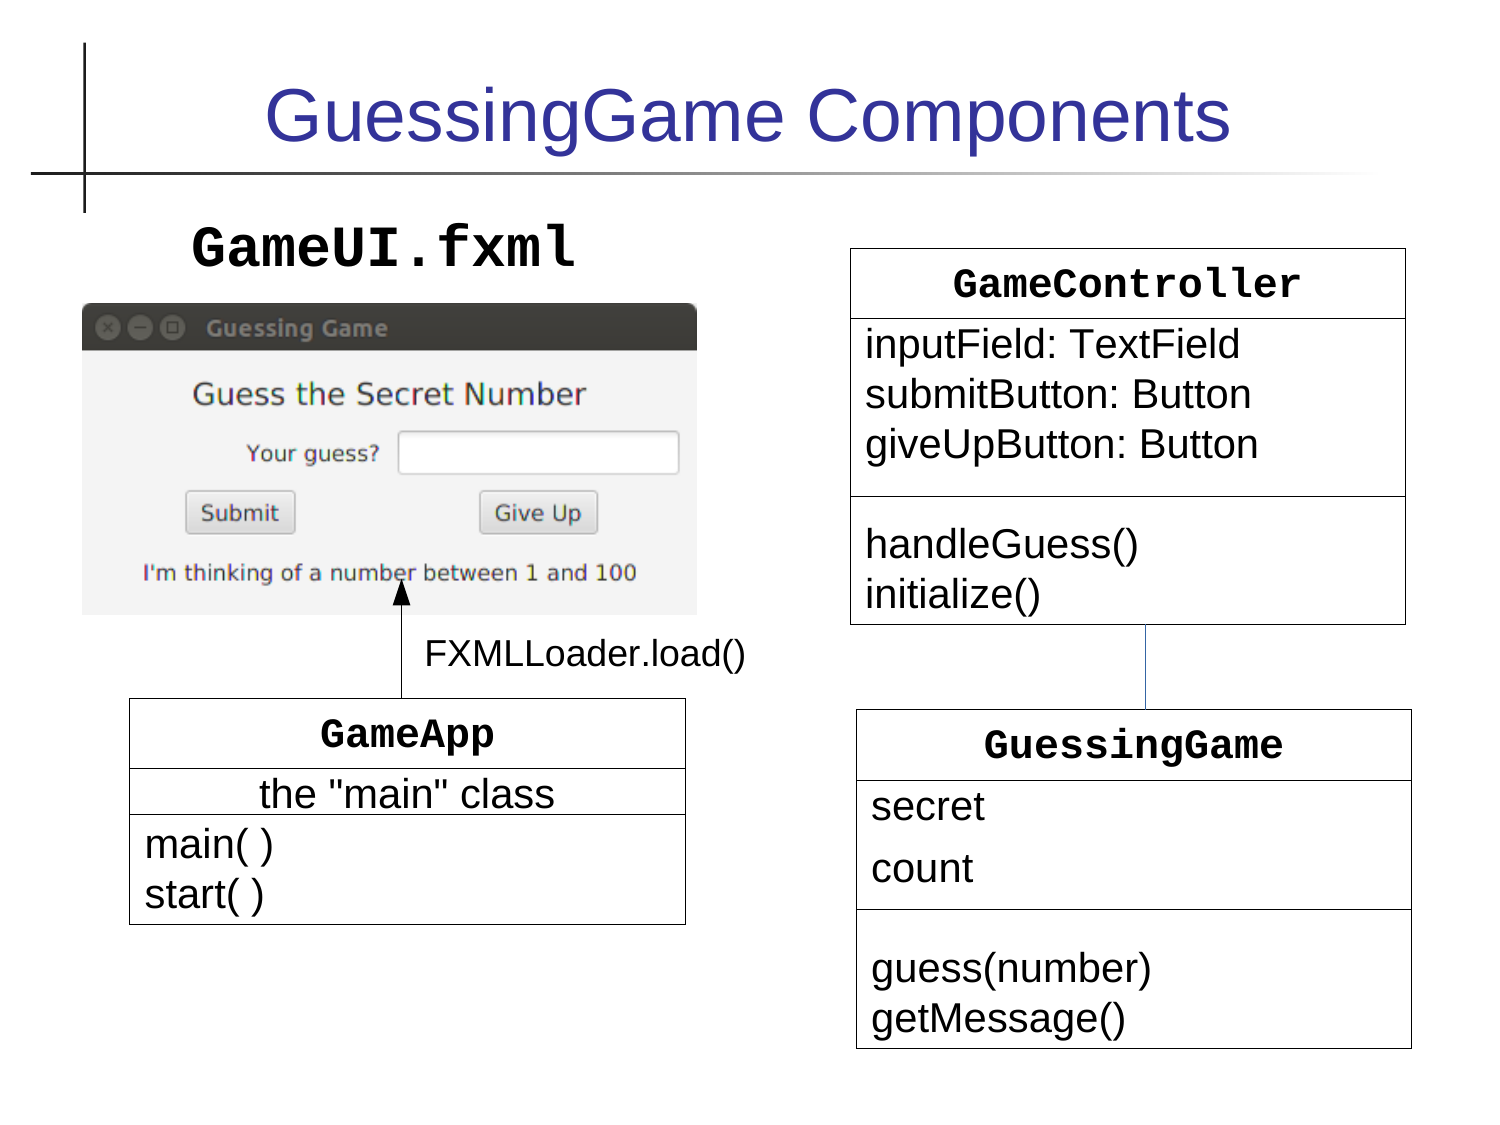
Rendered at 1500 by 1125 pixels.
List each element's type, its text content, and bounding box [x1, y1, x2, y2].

text_box GameApp the "main" class main( ) start( ) [129, 769, 686, 814]
text_box GuessingGame secret count guess(number) getMessage() [856, 910, 1412, 1049]
text_box GameApp the "main" class main( ) start( ) [129, 698, 686, 768]
text_box GuessingGame secret count guess(number) getMessage() [856, 781, 1412, 909]
text_box GameController inputField: TextField submitButton: Button giveUpButton: Button handleGuess() initialize() [850, 497, 1406, 625]
text_box GameUI.fxml [177, 200, 592, 286]
text_box FXMLLoader.load() [409, 621, 792, 682]
picture [82, 303, 697, 615]
title GuessingGame Components [100, 24, 1398, 165]
text_box GuessingGame secret count guess(number) getMessage() [856, 709, 1412, 780]
text_box GameController inputField: TextField submitButton: Button giveUpButton: Button handleGuess() initialize() [850, 319, 1406, 496]
text_box GameController inputField: TextField submitButton: Button giveUpButton: Button handleGuess() initialize() [850, 248, 1406, 318]
text_box GameApp the "main" class main( ) start( ) [129, 815, 686, 925]
